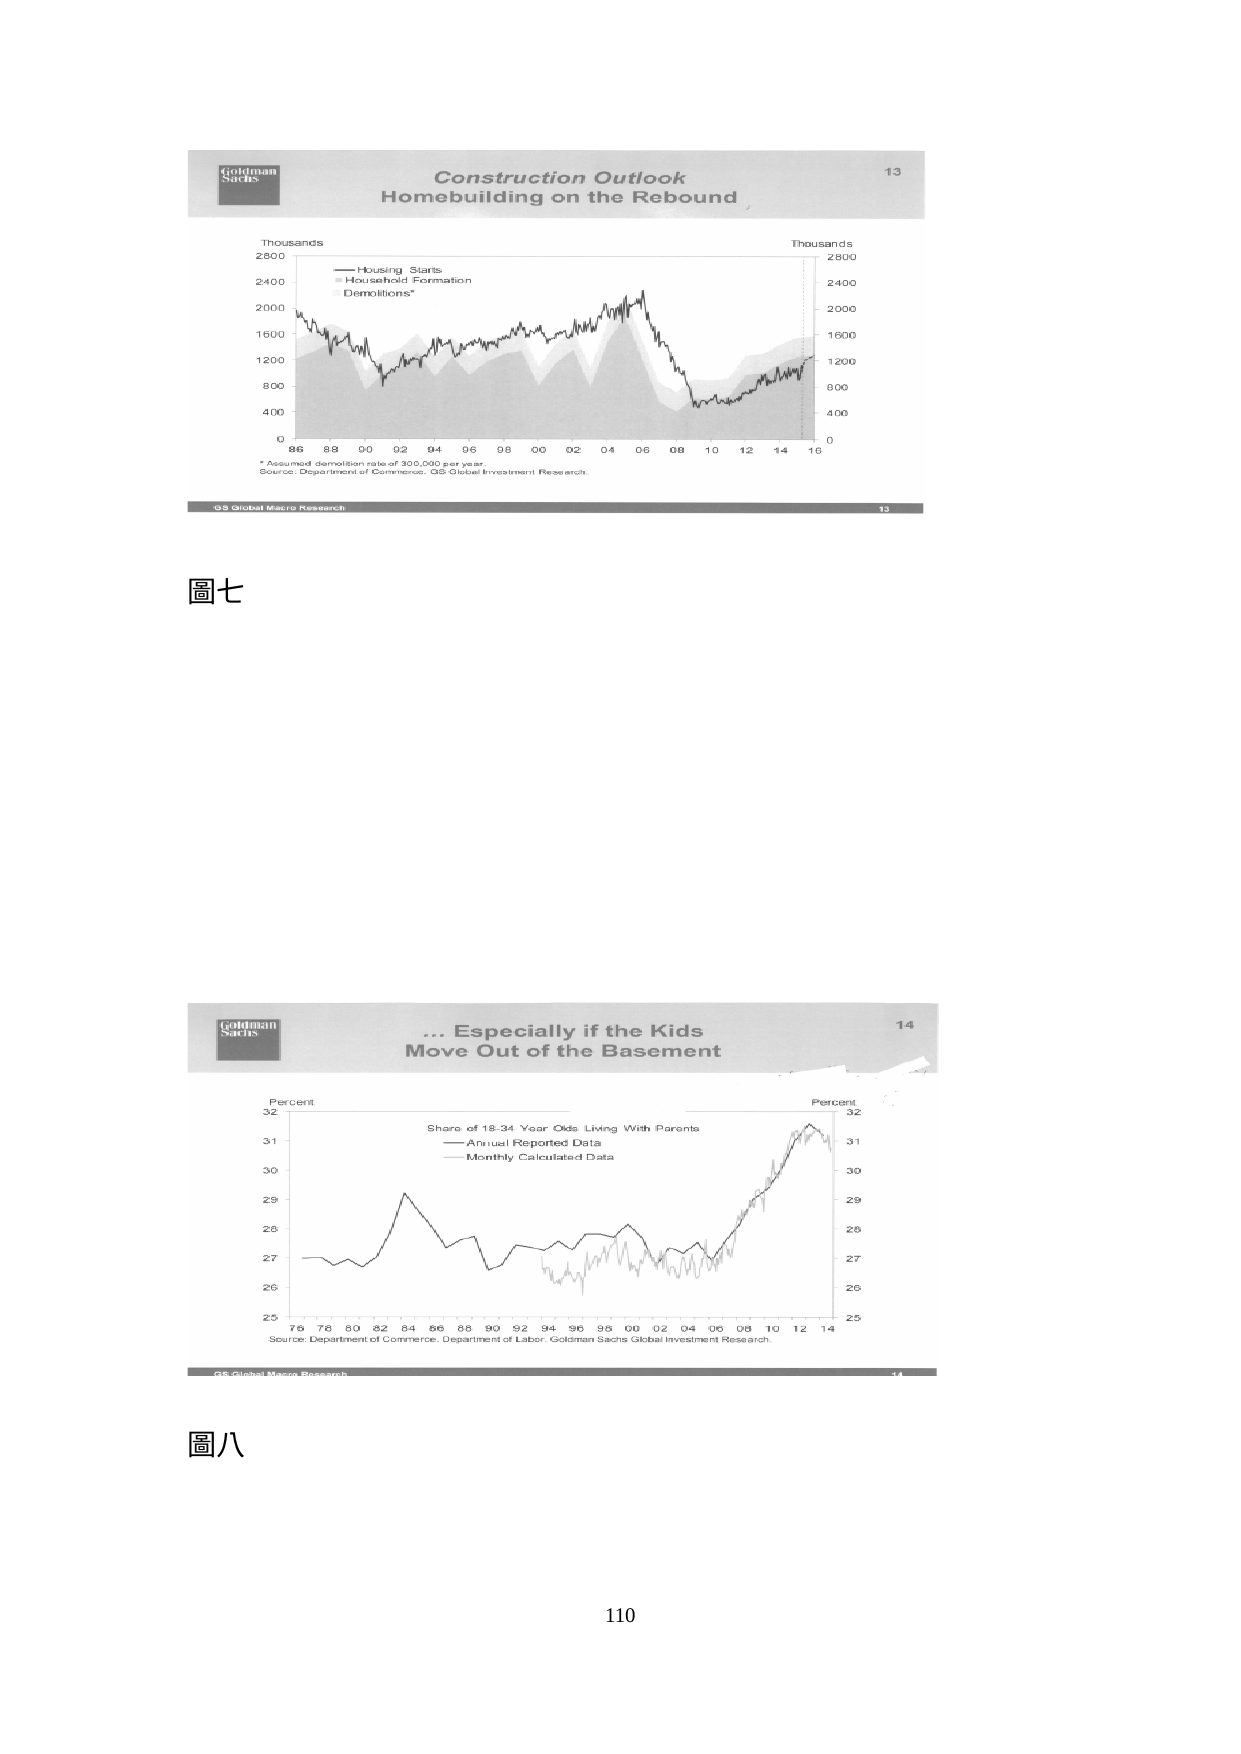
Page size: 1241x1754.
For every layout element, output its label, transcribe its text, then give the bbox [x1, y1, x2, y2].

picture [187, 1002, 939, 1376]
picture [187, 150, 926, 514]
text 圖七 [187, 553, 1053, 1378]
text [187, 150, 1053, 525]
text 圖八 [187, 1405, 1053, 1480]
